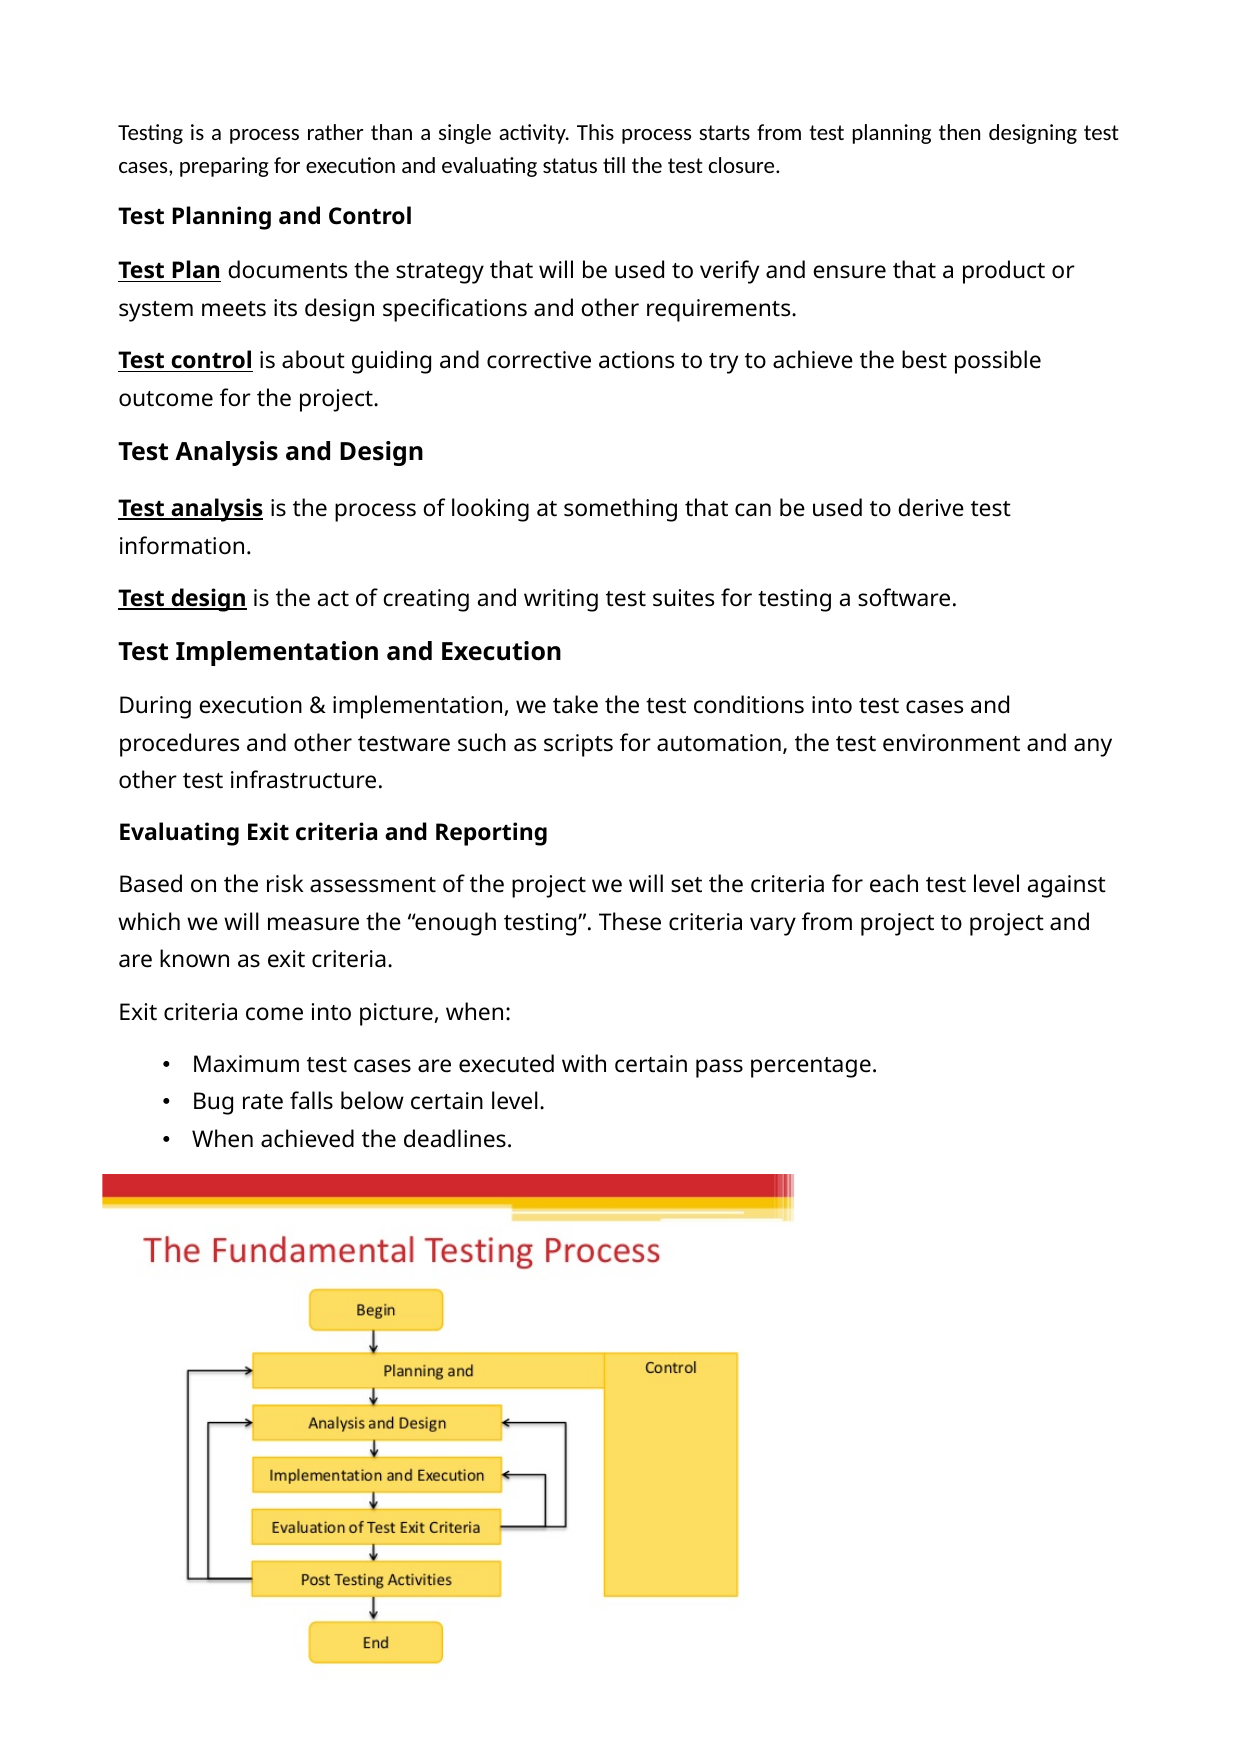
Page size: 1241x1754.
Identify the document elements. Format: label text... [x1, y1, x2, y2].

text Based on the risk assessment of the project we will set the criteria for each test level against which we will measure the “enough testing”. These criteria vary from project to project and are known as exit criteria. [118, 868, 1122, 974]
text Test Implementation and Execution [118, 634, 1122, 668]
picture [102, 1174, 795, 1695]
text Exit criteria come into picture, when: [118, 995, 1122, 1027]
text Test design is the act of creating and writing test suites for testing a software. [118, 582, 1122, 613]
list When achieved the deadlines. [162, 1122, 1122, 1154]
text Test analysis is the process of looking at something that can be used to derive test information. [118, 489, 1122, 561]
text Testing is a process rather than a single activity. This process starts from test planning then designing test cases, preparing for execution and evaluating status till the test closure. [118, 118, 1122, 180]
text Test Analysis and Design [118, 434, 1122, 468]
list Maximum test cases are executed with certain pass percentage. [162, 1047, 1122, 1079]
text Test Planning and Control [118, 200, 1122, 231]
text Evaluating Exit criteria and Reporting [118, 816, 1122, 847]
text Test Plan documents the strategy that will be used to verify and ensure that a product or system meets its design specifications and other requirements. [118, 252, 1122, 323]
text During execution & implementation, we take the test conditions into test cases and procedures and other testware such as scripts for automation, the test environment and any other test infrastructure. [118, 689, 1122, 795]
list Bug rate falls below certain level. [162, 1085, 1122, 1116]
text Test control is about guiding and corrective actions to try to achieve the best possible outcome for the project. [118, 344, 1122, 413]
